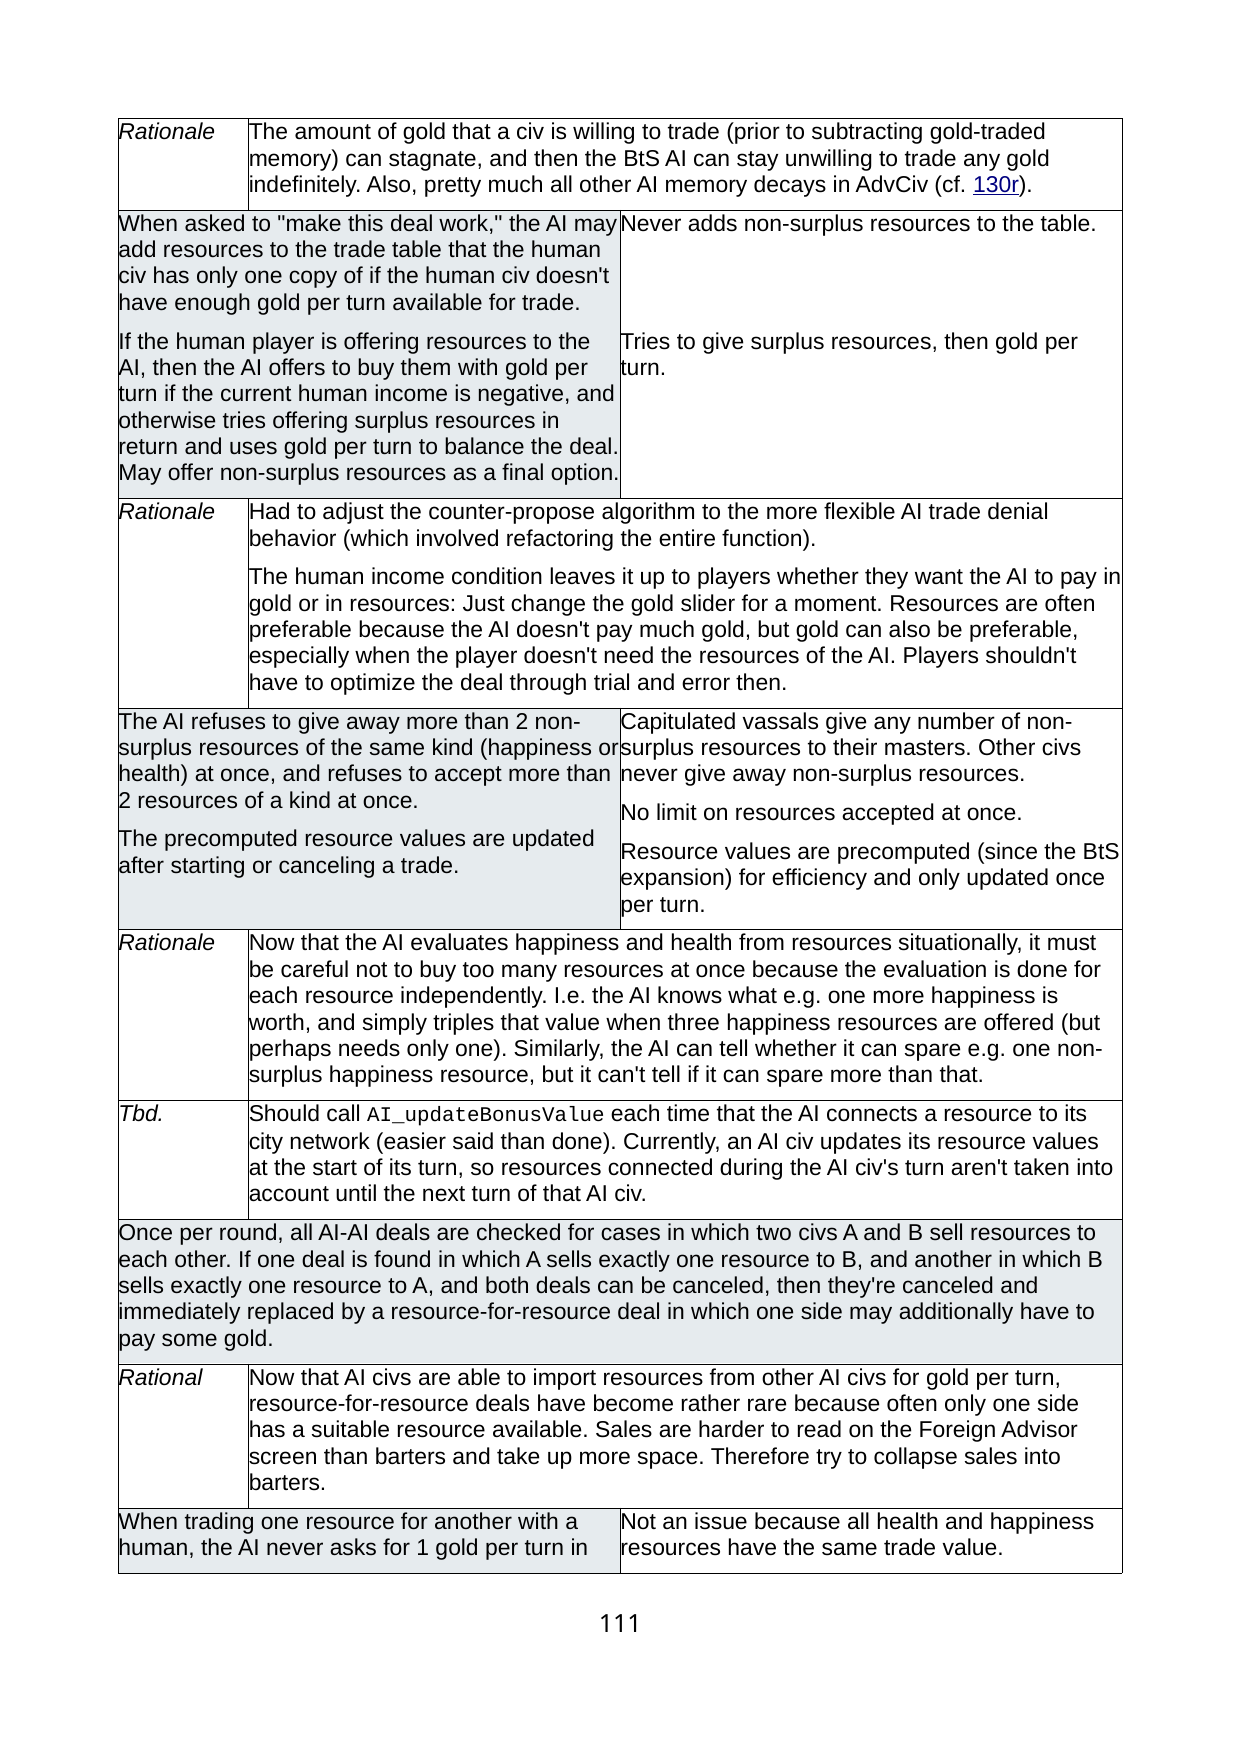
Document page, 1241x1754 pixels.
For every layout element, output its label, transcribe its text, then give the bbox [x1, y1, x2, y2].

table_cell Once per round, all AI-AI deals are checked for cases in which two civs A and B sell resources to each other. If one deal is found in which A sells exactly one resource to B, and another in which B sells exactly one resource to A, and both deals can be canceled, then they're canceled and immediately replaced by a resource-for-resource deal in which one side may additionally have to pay some gold. [119, 1220, 1122, 1363]
table_cell When asked to "make this deal work," the AI may add resources to the trade table that the human civ has only one copy of if the human civ doesn't have enough gold per turn available for trade. If the human player is offering resources to the AI, then the AI offers to buy them with gold per turn if the current human income is negative, and otherwise tries offering surplus resources in return and uses gold per turn to balance the deal. May offer non-surplus resources as a final option. [119, 211, 620, 498]
table_cell Not an issue because all health and happiness resources have the same trade value. [621, 1509, 1122, 1573]
table_cell Should call AI_updateBonusValue each time that the AI connects a resource to its city network (easier said than done). Currently, an AI civ updates its resource values at the start of its turn, so resources connected during the AI civ's turn aren't taken into account until the next turn of that AI civ. [249, 1101, 1122, 1219]
table_cell Now that the AI evaluates happiness and health from resources situationally, it must be careful not to buy too many resources at once because the evaluation is done for each resource independently. I.e. the AI knows what e.g. one more happiness is worth, and simply triples that value when three happiness resources are offered (but perhaps needs only one). Similarly, the AI can tell whether it can spare e.g. one non-surplus happiness resource, but it can't tell if it can spare more than that. [249, 930, 1122, 1100]
table_cell Now that AI civs are able to import resources from other AI civs for gold per turn, resource-for-resource deals have become rather rare because often only one side has a suitable resource available. Sales are harder to read on the Foreign Advisor screen than barters and take up more space. Therefore try to collapse sales into barters. [249, 1365, 1122, 1508]
table_cell The AI refuses to give away more than 2 non-surplus resources of the same kind (happiness or health) at once, and refuses to accept more than 2 resources of a kind at once. The precomputed resource values are updated after starting or canceling a trade. [119, 709, 620, 929]
table_cell Rational [119, 1365, 248, 1508]
table_cell Never adds non-surplus resources to the table. Tries to give surplus resources, then gold per turn. [621, 211, 1122, 498]
table_cell Had to adjust the counter-propose algorithm to the more flexible AI trade denial behavior (which involved refactoring the entire function). The human income condition leaves it up to players whether they want the AI to pay in gold or in resources: Just change the gold slider for a moment. Resources are often preferable because the AI doesn't pay much gold, but gold can also be preferable, especially when the player doesn't need the resources of the AI. Players shouldn't have to optimize the deal through trial and error then. [249, 499, 1122, 707]
table_cell Rationale [119, 119, 248, 210]
table_cell When trading one resource for another with a human, the AI never asks for 1 gold per turn in [119, 1509, 620, 1573]
table_cell The amount of gold that a civ is willing to trade (prior to subtracting gold-traded memory) can stagnate, and then the BtS AI can stay unwilling to trade any gold indefinitely. Also, pretty much all other AI memory decays in AdvCiv (cf. 130r). [249, 119, 1122, 210]
table_cell Tbd. [119, 1101, 248, 1219]
table_cell Capitulated vassals give any number of non-surplus resources to their masters. Other civs never give away non-surplus resources. No limit on resources accepted at once. Resource values are precomputed (since the BtS expansion) for efficiency and only updated once per turn. [621, 709, 1122, 929]
table_cell Rationale [119, 930, 248, 1100]
table_cell Rationale [119, 499, 248, 707]
